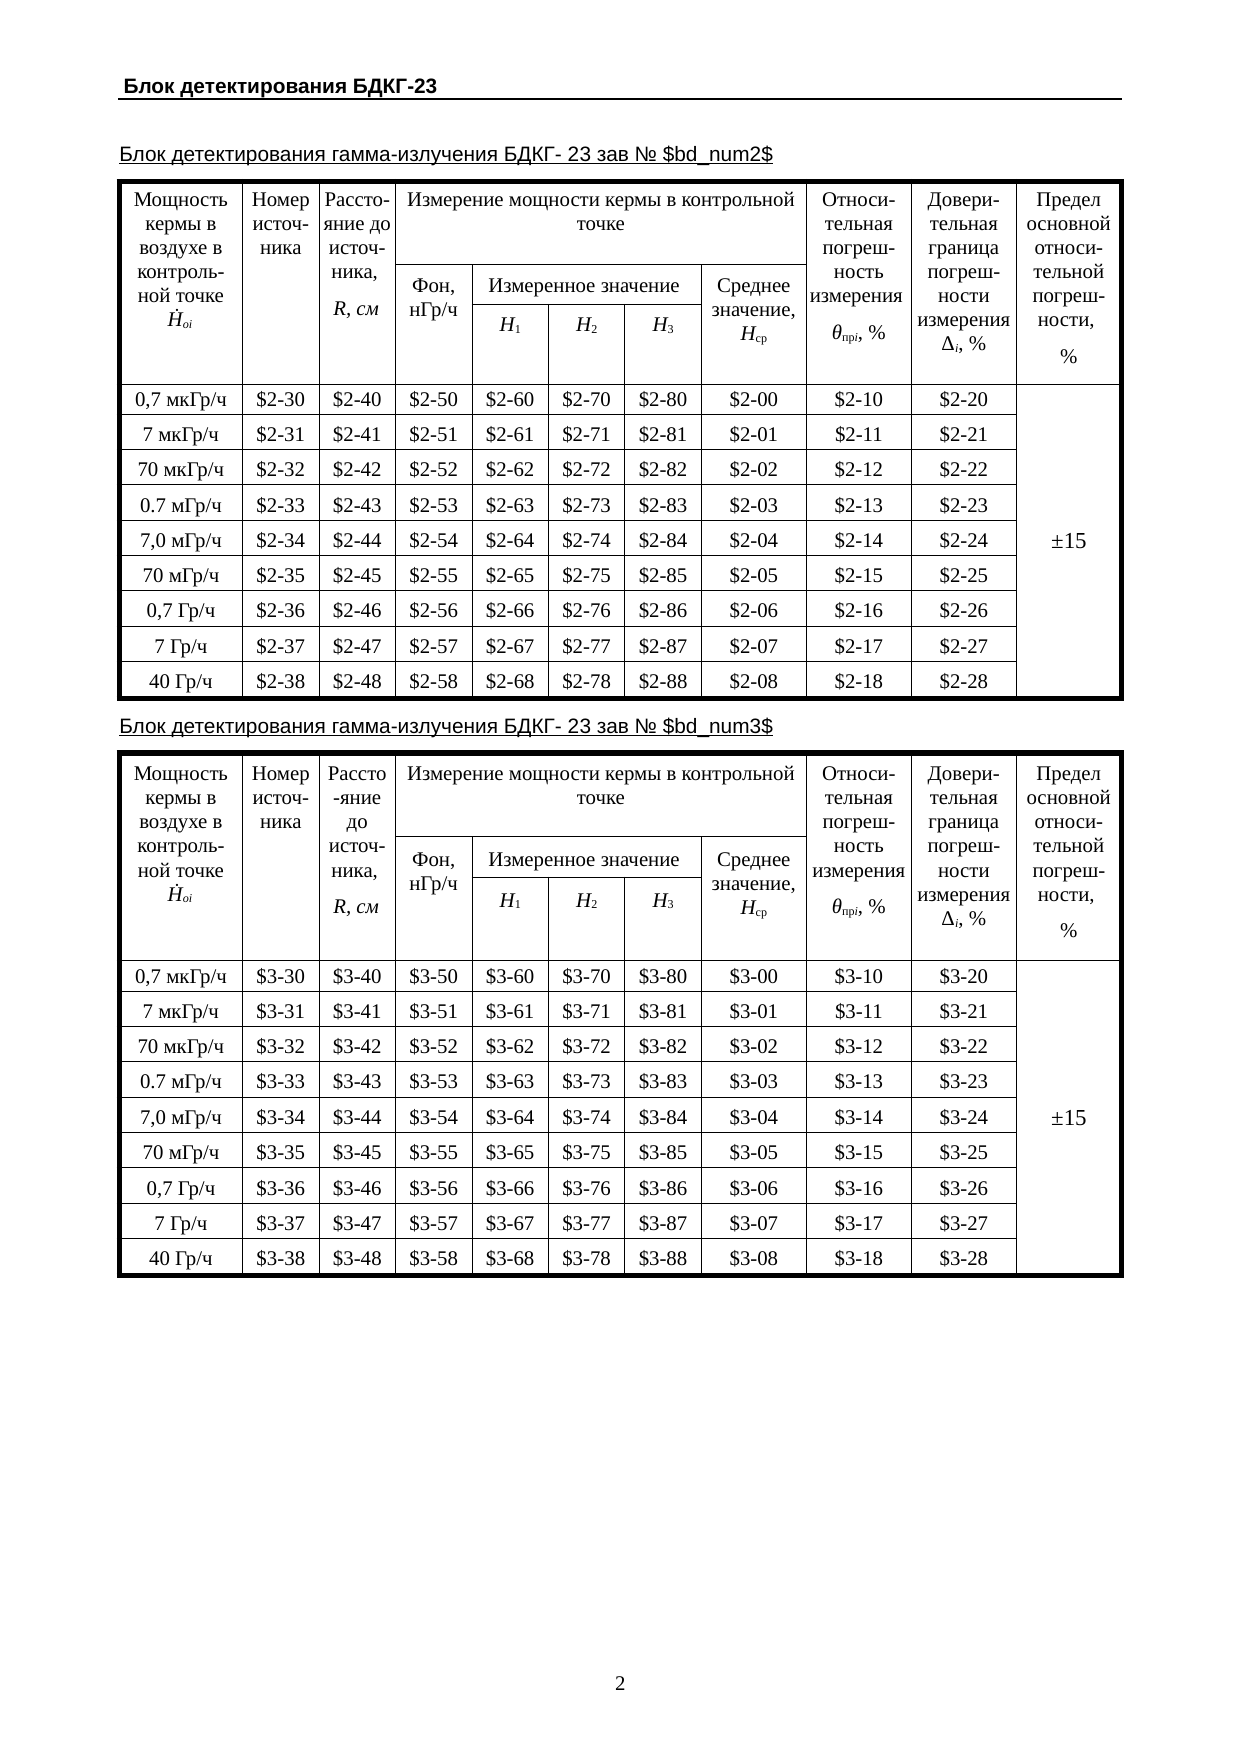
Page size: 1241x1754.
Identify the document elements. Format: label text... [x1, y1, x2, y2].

table_cell Рассто-яние до источ-ника, R, см [320, 756, 395, 960]
table_cell $3-20 [912, 961, 1016, 991]
table_cell $2-80 [625, 385, 701, 414]
table_cell $2-13 [807, 485, 911, 519]
table_cell Мощность кермы в воздухе в контроль-ной точке Ḣoi [122, 184, 242, 383]
table_cell $2-38 [243, 662, 319, 696]
table_cell $3-61 [473, 992, 548, 1026]
table_cell $2-02 [702, 450, 806, 484]
table_cell $2-08 [702, 662, 806, 696]
table_cell $2-87 [625, 627, 701, 661]
table_cell H3 [625, 305, 701, 383]
table_cell $3-14 [807, 1098, 911, 1132]
table_cell $2-47 [320, 627, 395, 661]
table_cell $3-82 [625, 1027, 701, 1061]
table_cell $3-48 [320, 1239, 395, 1273]
table_cell $2-51 [396, 415, 472, 449]
table_cell $3-24 [912, 1098, 1016, 1132]
table_cell $2-82 [625, 450, 701, 484]
table_cell $2-40 [320, 385, 395, 414]
table_cell $3-53 [396, 1062, 472, 1097]
table_cell ±15 [1017, 385, 1119, 696]
table_cell $2-65 [473, 556, 548, 590]
table_cell $3-56 [396, 1168, 472, 1202]
table_cell $2-22 [912, 450, 1016, 484]
table_cell Номер источ-ника [243, 756, 319, 960]
table_cell $3-43 [320, 1062, 395, 1097]
table_cell $3-87 [625, 1204, 701, 1238]
table_cell Довери-тельная граница погреш-ности измерения Δi, % [912, 184, 1016, 383]
table_cell Среднее значение, Hср [702, 837, 806, 960]
table_cell $3-07 [702, 1204, 806, 1238]
table_cell Рассто-яние до источ-ника, R, см [320, 184, 395, 383]
table_cell $3-11 [807, 992, 911, 1026]
table_cell $3-75 [549, 1133, 624, 1167]
table_cell 40 Гр/ч [122, 1239, 242, 1273]
table_cell $2-64 [473, 521, 548, 555]
table_cell $2-21 [912, 415, 1016, 449]
table_cell $2-04 [702, 521, 806, 555]
table_cell $3-01 [702, 992, 806, 1026]
table_cell $2-84 [625, 521, 701, 555]
table_cell $3-36 [243, 1168, 319, 1202]
table_cell 70 мГр/ч [122, 1133, 242, 1167]
table_cell $2-16 [807, 591, 911, 626]
table_cell 0,7 мкГр/ч [122, 961, 242, 991]
table_cell $2-28 [912, 662, 1016, 696]
table_cell $2-66 [473, 591, 548, 626]
table_cell $3-04 [702, 1098, 806, 1132]
table_cell 7 мкГр/ч [122, 415, 242, 449]
table_cell $2-15 [807, 556, 911, 590]
table_cell $2-67 [473, 627, 548, 661]
table_cell 7 Гр/ч [122, 627, 242, 661]
table_cell Среднее значение, Hср [702, 265, 806, 383]
table_cell $3-80 [625, 961, 701, 991]
table_cell $2-27 [912, 627, 1016, 661]
table_cell $2-00 [702, 385, 806, 414]
table_cell $3-73 [549, 1062, 624, 1097]
table_cell $2-63 [473, 485, 548, 519]
table_cell H1 [473, 878, 548, 960]
table_cell $3-32 [243, 1027, 319, 1061]
table_cell $2-37 [243, 627, 319, 661]
table_cell $2-11 [807, 415, 911, 449]
table_cell $3-44 [320, 1098, 395, 1132]
table_cell $3-83 [625, 1062, 701, 1097]
table_cell $2-12 [807, 450, 911, 484]
table_cell $2-18 [807, 662, 911, 696]
table_cell $2-86 [625, 591, 701, 626]
table_cell $3-76 [549, 1168, 624, 1202]
table_cell $2-33 [243, 485, 319, 519]
table_cell $3-37 [243, 1204, 319, 1238]
table_cell $2-10 [807, 385, 911, 414]
table_cell $2-58 [396, 662, 472, 696]
table_cell Относи-тельная погреш-ность измерения θпрi, % [807, 184, 911, 383]
table_cell $2-78 [549, 662, 624, 696]
table_cell $3-67 [473, 1204, 548, 1238]
table_cell $2-50 [396, 385, 472, 414]
table_cell $3-74 [549, 1098, 624, 1132]
table_cell $3-30 [243, 961, 319, 991]
table_cell $2-36 [243, 591, 319, 626]
table_cell $3-78 [549, 1239, 624, 1273]
table_cell $2-05 [702, 556, 806, 590]
table_cell $2-31 [243, 415, 319, 449]
table_cell Фон, нГр/ч [396, 265, 472, 383]
table_cell $2-73 [549, 485, 624, 519]
table_cell $3-71 [549, 992, 624, 1026]
table_cell $2-70 [549, 385, 624, 414]
table_cell $3-42 [320, 1027, 395, 1061]
table_cell $2-77 [549, 627, 624, 661]
table_header Блок детектирования гамма-излучения БДКГ- 23 зав № $bd_num2$ [119, 130, 1121, 179]
table_cell $2-42 [320, 450, 395, 484]
table_cell $3-18 [807, 1239, 911, 1273]
table_cell $3-52 [396, 1027, 472, 1061]
table_cell $3-26 [912, 1168, 1016, 1202]
table_cell $3-84 [625, 1098, 701, 1132]
table_cell $3-77 [549, 1204, 624, 1238]
table_cell $2-24 [912, 521, 1016, 555]
table_cell Измерение мощности кермы в контрольной точке [396, 756, 806, 836]
table_cell 0.7 мГр/ч [122, 485, 242, 519]
table_cell $3-21 [912, 992, 1016, 1026]
table_cell $3-33 [243, 1062, 319, 1097]
table_cell ±15 [1017, 961, 1119, 1273]
table_cell $3-25 [912, 1133, 1016, 1167]
table_cell $3-15 [807, 1133, 911, 1167]
table_cell $2-54 [396, 521, 472, 555]
table_cell $3-40 [320, 961, 395, 991]
table_cell $2-34 [243, 521, 319, 555]
table_cell $3-66 [473, 1168, 548, 1202]
table_cell $2-01 [702, 415, 806, 449]
table_header Блок детектирования гамма-излучения БДКГ- 23 зав № $bd_num3$ [119, 701, 1121, 750]
table_cell $2-41 [320, 415, 395, 449]
table_cell Предел основной относи-тельной погреш-ности, % [1017, 184, 1119, 383]
table_cell $2-30 [243, 385, 319, 414]
table_cell 70 мкГр/ч [122, 450, 242, 484]
table_cell $3-06 [702, 1168, 806, 1202]
table_cell $2-62 [473, 450, 548, 484]
table_cell $3-58 [396, 1239, 472, 1273]
table_cell $3-45 [320, 1133, 395, 1167]
table_cell Измерение мощности кермы в контрольной точке [396, 184, 806, 264]
table_cell $3-72 [549, 1027, 624, 1061]
table_cell $3-10 [807, 961, 911, 991]
table_cell $3-05 [702, 1133, 806, 1167]
table_cell $2-74 [549, 521, 624, 555]
table_cell H2 [549, 878, 624, 960]
table_cell 70 мкГр/ч [122, 1027, 242, 1061]
table_cell $2-76 [549, 591, 624, 626]
table_cell $3-47 [320, 1204, 395, 1238]
table_cell $3-34 [243, 1098, 319, 1132]
table_cell Измеренное значение [473, 837, 701, 877]
table_cell $2-55 [396, 556, 472, 590]
table_cell H1 [473, 305, 548, 383]
table_cell $2-83 [625, 485, 701, 519]
table_cell $2-23 [912, 485, 1016, 519]
table_cell $2-56 [396, 591, 472, 626]
table_cell $3-85 [625, 1133, 701, 1167]
table_cell $3-50 [396, 961, 472, 991]
table_cell $3-08 [702, 1239, 806, 1273]
table_cell $3-13 [807, 1062, 911, 1097]
table_cell $2-48 [320, 662, 395, 696]
table_cell $2-88 [625, 662, 701, 696]
table_cell Номер источ-ника [243, 184, 319, 383]
table_cell $3-57 [396, 1204, 472, 1238]
table_cell $3-41 [320, 992, 395, 1026]
table_cell 40 Гр/ч [122, 662, 242, 696]
table_cell $2-46 [320, 591, 395, 626]
table_cell $3-31 [243, 992, 319, 1026]
table_cell $3-35 [243, 1133, 319, 1167]
table_cell H3 [625, 878, 701, 960]
table_cell $2-26 [912, 591, 1016, 626]
table_cell $3-55 [396, 1133, 472, 1167]
table_cell $2-57 [396, 627, 472, 661]
table_cell $3-62 [473, 1027, 548, 1061]
table_cell Измеренное значение [473, 265, 701, 304]
table_cell 0,7 Гр/ч [122, 591, 242, 626]
table_cell $3-03 [702, 1062, 806, 1097]
table_cell $2-45 [320, 556, 395, 590]
table_cell $2-60 [473, 385, 548, 414]
table_cell $3-02 [702, 1027, 806, 1061]
table_cell $2-35 [243, 556, 319, 590]
table_cell $3-16 [807, 1168, 911, 1202]
table_cell $2-32 [243, 450, 319, 484]
table_cell Предел основной относи-тельной погреш-ности, % [1017, 756, 1119, 960]
table_cell 0,7 мкГр/ч [122, 385, 242, 414]
table_cell Мощность кермы в воздухе в контроль-ной точке Ḣoi [122, 756, 242, 960]
table_cell 7,0 мГр/ч [122, 1098, 242, 1132]
table_cell 7,0 мГр/ч [122, 521, 242, 555]
table_cell $3-54 [396, 1098, 472, 1132]
table_cell $3-12 [807, 1027, 911, 1061]
table_cell $2-81 [625, 415, 701, 449]
table_cell $2-43 [320, 485, 395, 519]
table_cell $3-22 [912, 1027, 1016, 1061]
table_cell $2-14 [807, 521, 911, 555]
table_cell $3-27 [912, 1204, 1016, 1238]
table_cell $3-60 [473, 961, 548, 991]
table_cell 7 мкГр/ч [122, 992, 242, 1026]
table_cell 70 мГр/ч [122, 556, 242, 590]
table_cell $2-25 [912, 556, 1016, 590]
table_cell Фон, нГр/ч [396, 837, 472, 960]
table_cell $2-20 [912, 385, 1016, 414]
table_cell $3-23 [912, 1062, 1016, 1097]
table_cell $2-72 [549, 450, 624, 484]
table_cell 0,7 Гр/ч [122, 1168, 242, 1202]
table_cell H2 [549, 305, 624, 383]
table_cell $3-70 [549, 961, 624, 991]
table_cell $2-85 [625, 556, 701, 590]
table_cell $3-00 [702, 961, 806, 991]
table_cell $2-17 [807, 627, 911, 661]
table_cell Относи-тельная погреш-ность измерения θпрi, % [807, 756, 911, 960]
table_cell $2-71 [549, 415, 624, 449]
table_cell $3-65 [473, 1133, 548, 1167]
table_cell $2-61 [473, 415, 548, 449]
table_cell $2-03 [702, 485, 806, 519]
table_cell $3-51 [396, 992, 472, 1026]
table_cell $3-88 [625, 1239, 701, 1273]
table_cell $2-06 [702, 591, 806, 626]
table_cell $2-52 [396, 450, 472, 484]
table_cell $3-81 [625, 992, 701, 1026]
table_cell $3-68 [473, 1239, 548, 1273]
table_cell Довери-тельная граница погреш-ности измерения Δi, % [912, 756, 1016, 960]
table_cell $3-63 [473, 1062, 548, 1097]
table_cell $3-38 [243, 1239, 319, 1273]
table_cell $3-46 [320, 1168, 395, 1202]
table_cell $2-53 [396, 485, 472, 519]
table_cell $2-44 [320, 521, 395, 555]
table_cell $3-28 [912, 1239, 1016, 1273]
table_cell $2-68 [473, 662, 548, 696]
table_cell $2-75 [549, 556, 624, 590]
table_cell $2-07 [702, 627, 806, 661]
table_cell $3-64 [473, 1098, 548, 1132]
table_cell $3-86 [625, 1168, 701, 1202]
table_cell 7 Гр/ч [122, 1204, 242, 1238]
table_cell $3-17 [807, 1204, 911, 1238]
table_cell 0.7 мГр/ч [122, 1062, 242, 1097]
